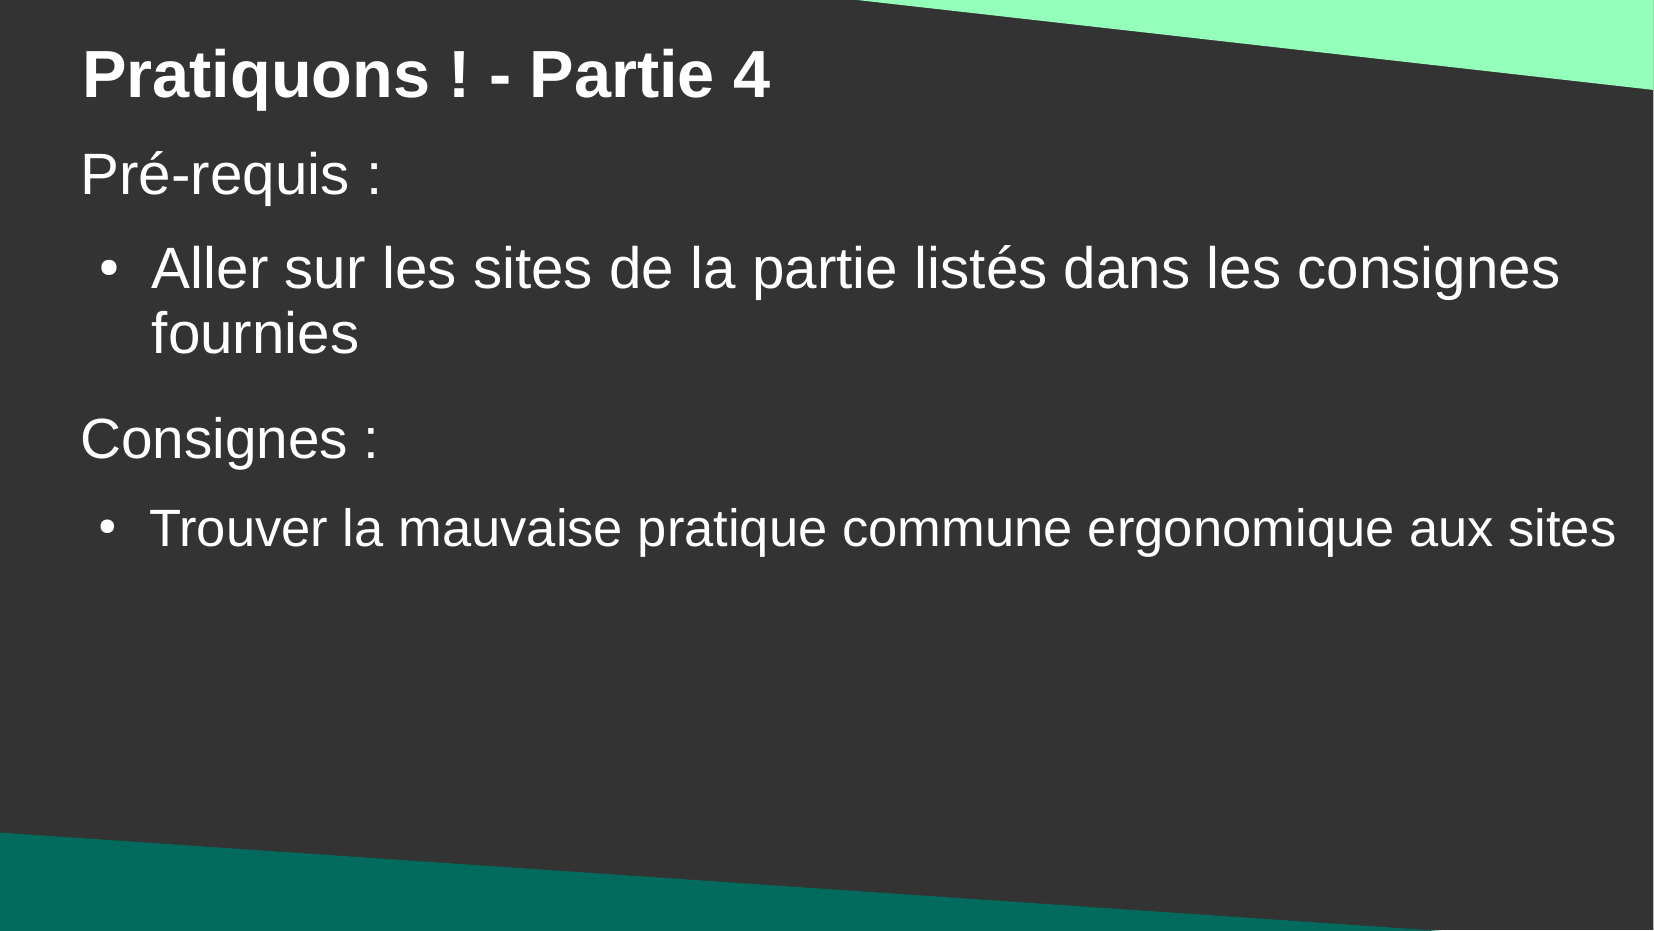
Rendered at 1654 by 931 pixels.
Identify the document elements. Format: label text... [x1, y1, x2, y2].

text_box [857, 0, 1654, 90]
list Consignes : Trouver la mauvaise pratique commune ergonomique aux sites [80, 407, 1620, 567]
title Pratiquons ! - Partie 4 [82, 37, 1571, 114]
list Pré-requis : Aller sur les sites de la partie listés dans les consignes fournies [80, 141, 1620, 397]
